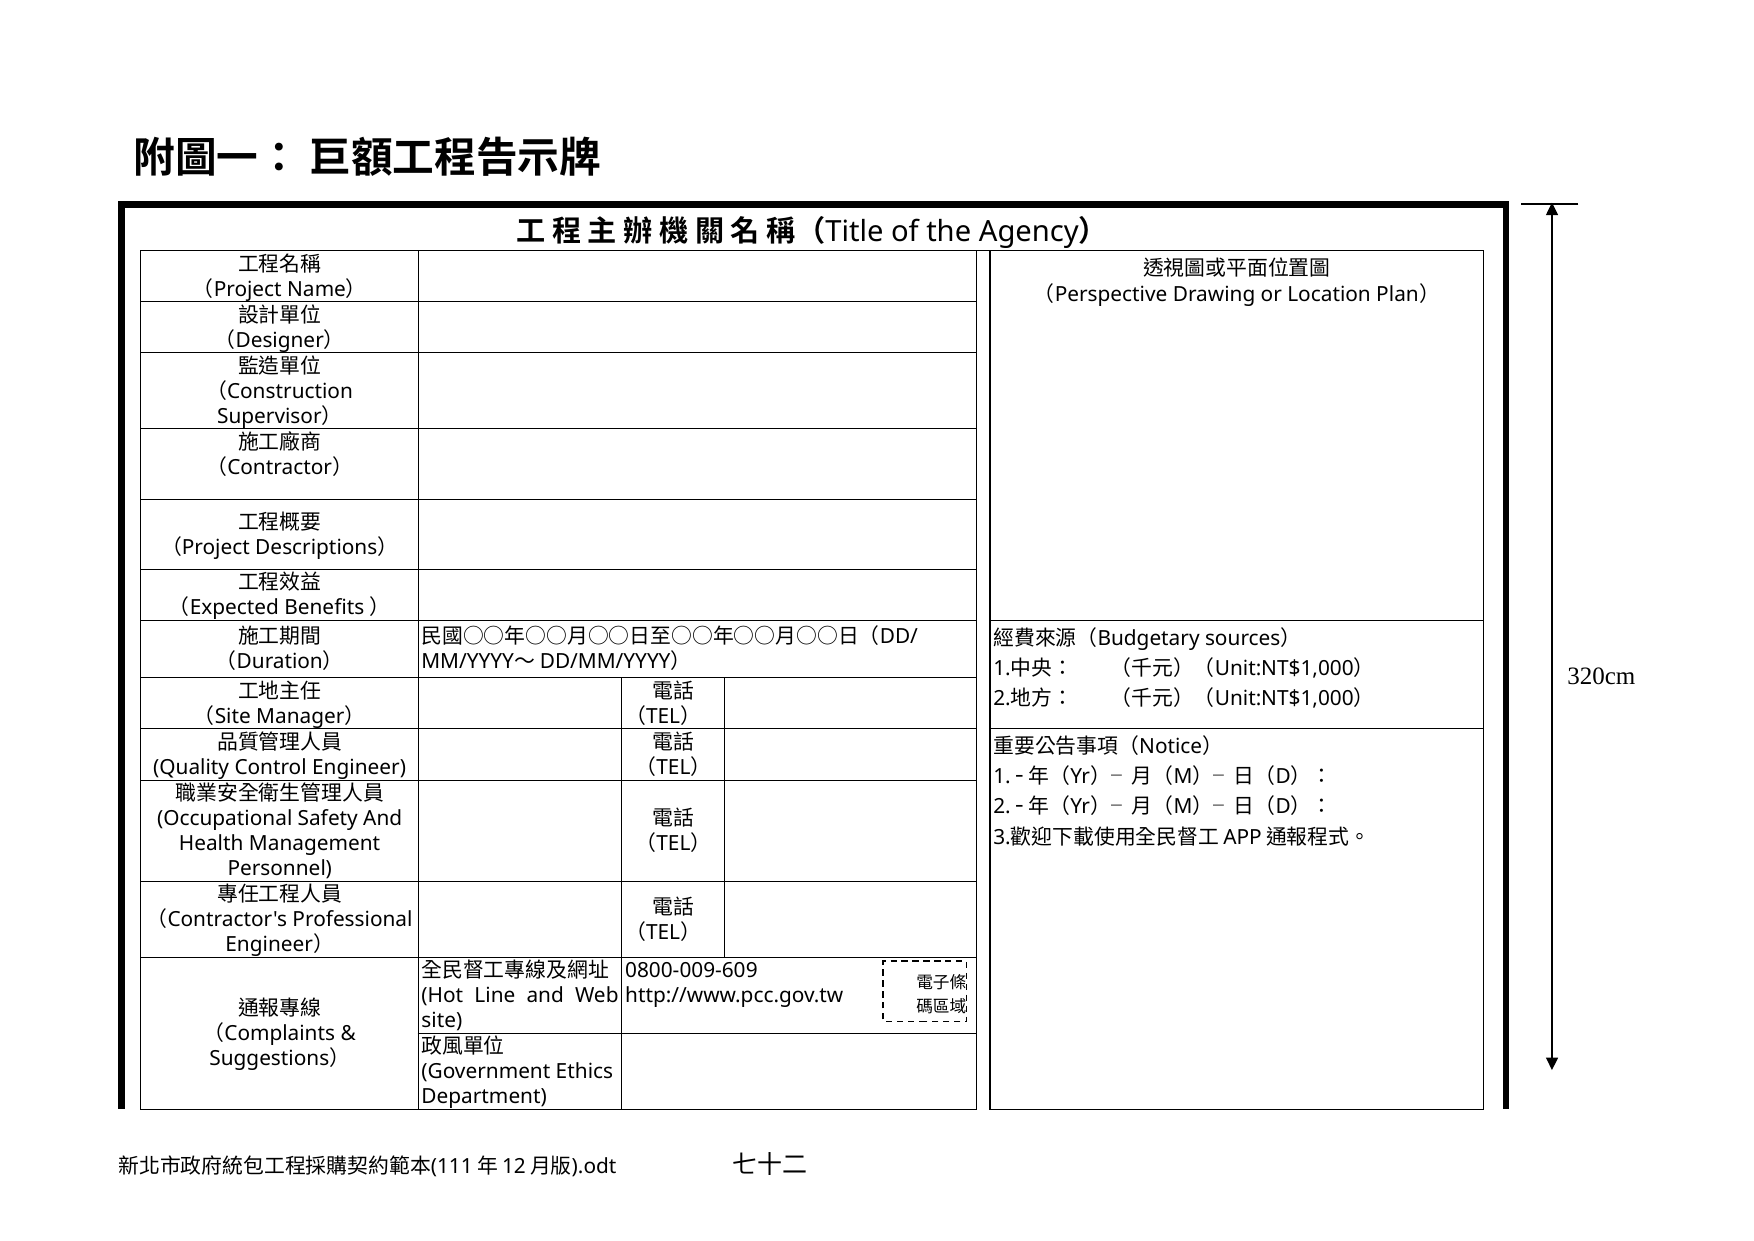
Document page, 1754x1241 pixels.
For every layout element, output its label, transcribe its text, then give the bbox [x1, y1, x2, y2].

table_cell 施工廠商 （Contractor） [141, 429, 418, 498]
table_cell 通報專線 （Complaints & Suggestions） [141, 958, 418, 1109]
table_cell 工地主任 （Site Manager） [141, 678, 418, 728]
table_cell 透視圖或平面位置圖 （Perspective Drawing or Location Plan） [991, 251, 1483, 620]
table_cell [419, 678, 621, 728]
table_cell 專任工程人員 （Contractor's Professional Engineer） [141, 882, 418, 957]
table_cell [977, 728, 989, 779]
table_cell 0800-009-609 http://www.pcc.gov.tw [622, 958, 976, 1033]
table_cell 職業安全衛生管理人員 (Occupational Safety And Health Management Personnel) [141, 781, 418, 881]
table_cell [977, 251, 989, 301]
table_cell [419, 781, 621, 881]
table_cell [977, 1033, 989, 1109]
table_cell [1484, 780, 1503, 881]
table_cell [977, 428, 989, 498]
table_header 工 程 主 辦 機 關 名 稱（Title of the Agency） [141, 208, 1483, 250]
table_cell 品質管理人員 (Quality Control Engineer) [141, 729, 418, 779]
table_cell [419, 302, 976, 352]
table_cell [125, 1033, 140, 1109]
table_cell [125, 250, 140, 301]
table_cell [125, 881, 140, 957]
table_cell [419, 729, 621, 779]
table_cell [125, 677, 140, 728]
table_cell [419, 500, 976, 569]
table_cell [419, 353, 976, 428]
table_cell [977, 677, 989, 728]
table_cell [1484, 463, 1503, 498]
table_cell [1484, 728, 1503, 779]
table_cell [125, 352, 140, 428]
table_cell [1484, 881, 1503, 957]
table_cell [419, 429, 976, 498]
table_cell 工程概要 （Project Descriptions） [141, 500, 418, 569]
table_cell [125, 428, 140, 498]
table_cell [1484, 499, 1503, 533]
table_cell [1484, 569, 1503, 620]
table_cell 設計單位 （Designer） [141, 302, 418, 352]
table_cell 電話 （TEL） [622, 882, 724, 957]
table_cell [725, 729, 976, 779]
table_cell [977, 569, 989, 620]
table_cell [977, 352, 989, 428]
table_cell [125, 957, 140, 1033]
table_cell [419, 570, 976, 620]
table_cell [977, 881, 989, 957]
table_cell [977, 620, 989, 677]
text 附圖一： 巨額工程告示牌 [133, 124, 822, 178]
table_cell 民國○○年○○月○○日至○○年○○月○○日（DD/MM/YYYY〜 DD/MM/YYYY） [419, 621, 976, 677]
table_cell [1484, 1033, 1503, 1109]
table_cell 全民督工專線及網址 (Hot Line and Web site) [419, 958, 621, 1033]
table_cell [977, 780, 989, 881]
table_cell [1484, 301, 1503, 352]
table_cell 工程名稱 （Project Name） [141, 251, 418, 301]
table_cell [125, 728, 140, 779]
table_cell [977, 957, 989, 1033]
table_cell [1484, 677, 1503, 728]
table_cell [125, 301, 140, 352]
table_cell 電話 （TEL） [622, 781, 724, 881]
table_header [1483, 208, 1503, 250]
table_cell [622, 1034, 976, 1109]
table_cell [125, 569, 140, 620]
table_cell [1484, 620, 1503, 677]
table_cell 監造單位 （Construction Supervisor） [141, 353, 418, 428]
table_cell [977, 499, 989, 569]
table_cell [125, 499, 140, 569]
table_cell 電話 （TEL） [622, 678, 724, 728]
table_cell [1484, 957, 1503, 1033]
table_cell [977, 301, 989, 352]
table_cell [725, 882, 976, 957]
table_cell 經費來源（Budgetary sources） 1.中央： （千元）（Unit:NT$1,000） 2.地方： （千元）（Unit:NT$1,000） [991, 621, 1483, 728]
table_cell 重要公告事項（Notice） 1. ╴年（Yr）╴月（M）╴日（D）： 2. ╴年（Yr）╴月（M）╴日（D）： 3.歡迎下載使用全民督工APP通報程式。 [991, 729, 1483, 1109]
table_cell [1484, 250, 1503, 301]
table_cell 電話 （TEL） [622, 729, 724, 779]
table_cell [419, 882, 621, 957]
table_cell 工程效益 （Expected Benefits ） [141, 570, 418, 620]
table_cell [725, 781, 976, 881]
table_cell [1484, 352, 1503, 428]
table_cell [725, 678, 976, 728]
table_header [125, 208, 141, 250]
table_cell [125, 620, 140, 677]
table_cell [419, 251, 976, 301]
table_cell 政風單位 (Government Ethics Department) [419, 1034, 621, 1109]
table_cell [1484, 534, 1503, 569]
table_cell 施工期間 （Duration） [141, 621, 418, 677]
table_cell [1484, 428, 1503, 463]
table_cell [125, 780, 140, 881]
